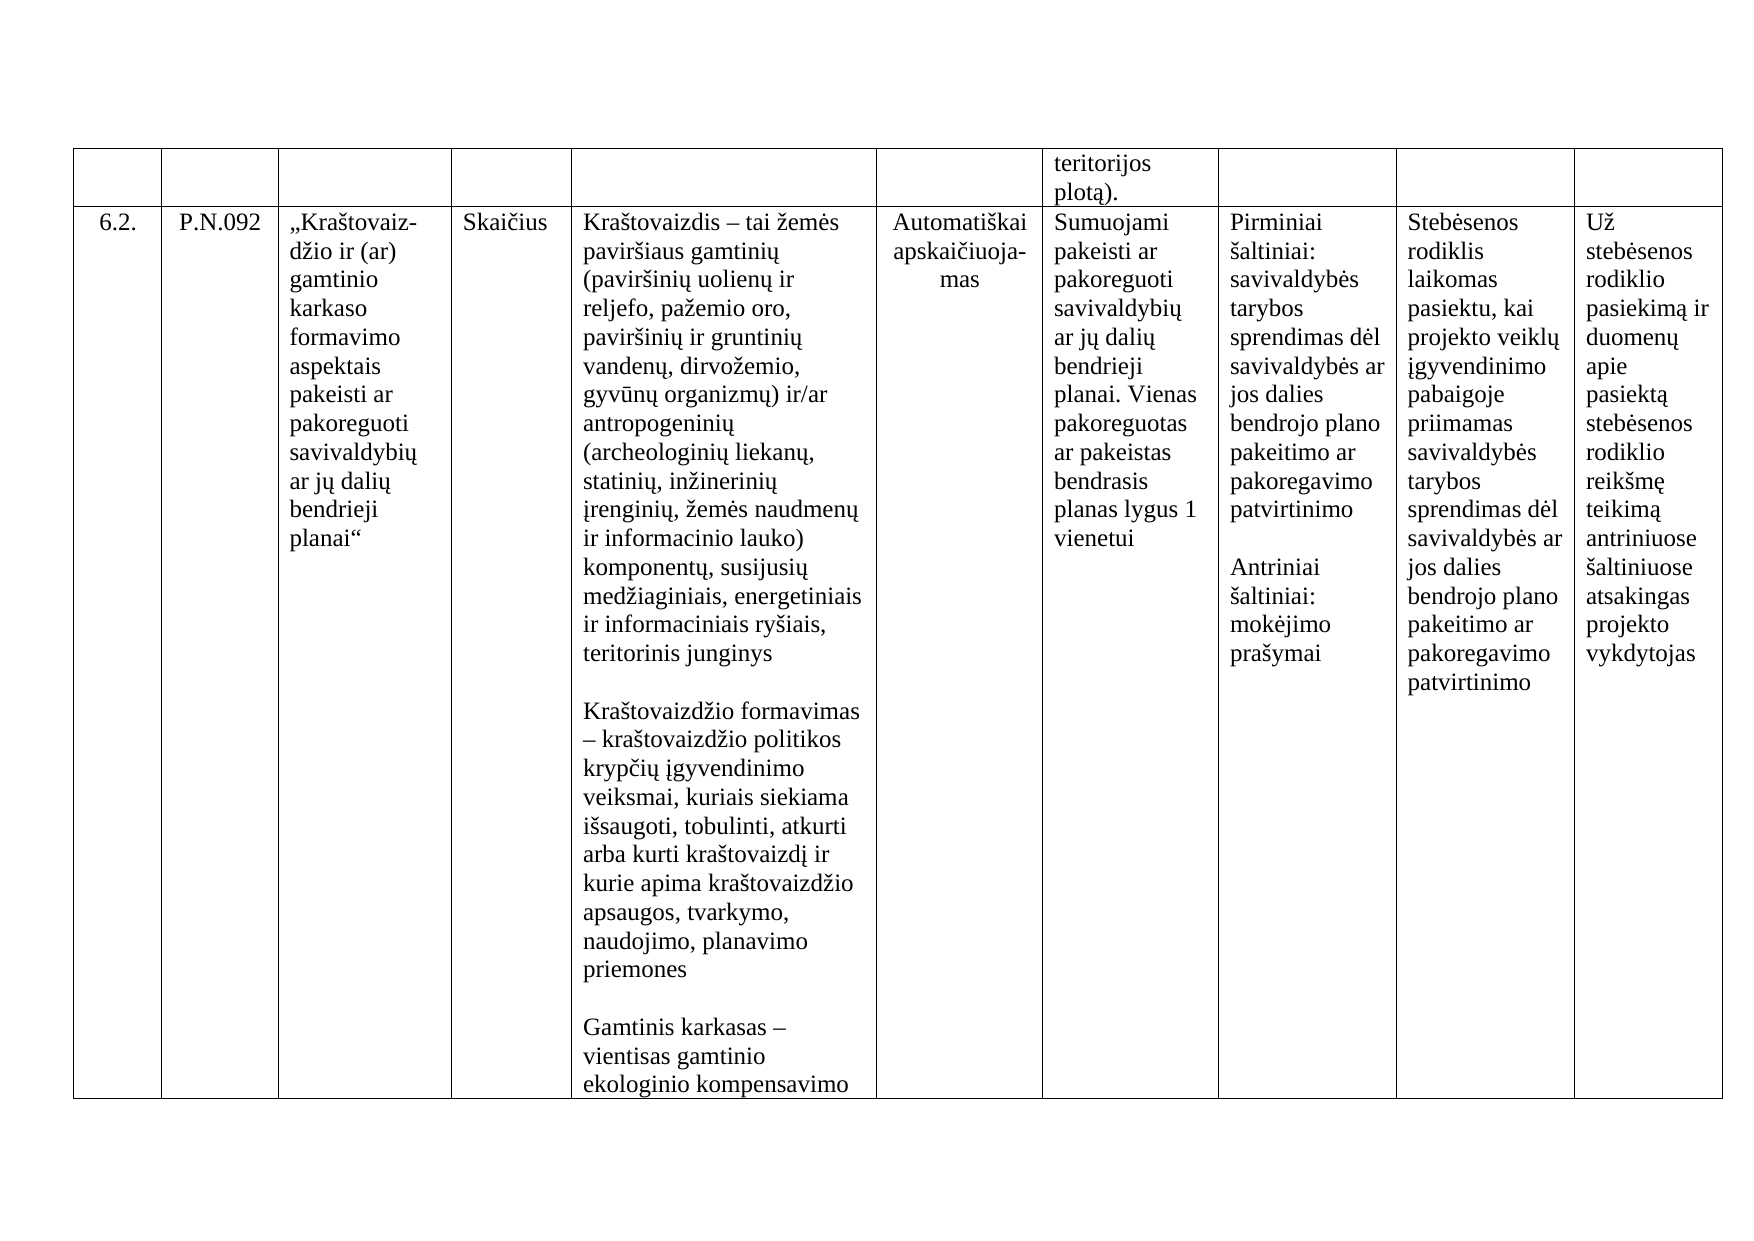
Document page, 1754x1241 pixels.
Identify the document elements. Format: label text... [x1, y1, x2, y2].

table_cell Sumuojami pakeisti ar pakoreguoti savivaldybių ar jų dalių bendrieji planai. Vienas pakoreguotas ar pakeistas bendrasis planas lygus 1 vienetui [1043, 207, 1218, 1098]
table_cell 6.2. [74, 207, 161, 1098]
table_cell [877, 149, 1042, 206]
table_cell [1723, 206, 1728, 1098]
table_cell [452, 149, 571, 206]
table_cell [1219, 149, 1396, 206]
table_cell Už stebėsenos rodiklio pasiekimą ir duomenų apie pasiektą stebėsenos rodiklio reikšmę teikimą antriniuose šaltiniuose atsakingas projekto vykdytojas [1575, 207, 1722, 1098]
table_cell [1575, 149, 1722, 206]
table_cell teritorijos plotą). [1043, 149, 1218, 206]
table_cell [74, 149, 161, 206]
table_cell Skaičius [452, 207, 571, 1098]
table_cell Kraštovaizdis – tai žemės paviršiaus gamtinių (paviršinių uolienų ir reljefo, pažemio oro, paviršinių ir gruntinių vandenų, dirvožemio, gyvūnų organizmų) ir/ar antropogeninių (archeologinių liekanų, statinių, inžinerinių įrenginių, žemės naudmenų ir informacinio lauko) komponentų, susijusių medžiaginiais, energetiniais ir informaciniais ryšiais, teritorinis junginys Kraštovaizdžio formavimas – kraštovaizdžio politikos krypčių įgyvendinimo veiksmai, kuriais siekiama išsaugoti, tobulinti, atkurti arba kurti kraštovaizdį ir kurie apima kraštovaizdžio apsaugos, tvarkymo, naudojimo, planavimo priemones Gamtinis karkasas – vientisas gamtinio ekologinio kompensavimo [572, 207, 876, 1098]
table_cell „Kraštovaiz-džio ir (ar) gamtinio karkaso formavimo aspektais pakeisti ar pakoreguoti savivaldybių ar jų dalių bendrieji planai“ [279, 207, 451, 1098]
table_cell [279, 149, 451, 206]
table_cell Pirminiai šaltiniai: savivaldybės tarybos sprendimas dėl savivaldybės ar jos dalies bendrojo plano pakeitimo ar pakoregavimo patvirtinimo Antriniai šaltiniai: mokėjimo prašymai [1219, 207, 1396, 1098]
table_cell Stebėsenos rodiklis laikomas pasiektu, kai projekto veiklų įgyvendinimo pabaigoje priimamas savivaldybės tarybos sprendimas dėl savivaldybės ar jos dalies bendrojo plano pakeitimo ar pakoregavimo patvirtinimo [1397, 207, 1574, 1098]
table_cell [1397, 149, 1574, 206]
table_cell [572, 149, 876, 206]
table_cell Automatiškai apskaičiuoja-mas [877, 207, 1042, 1098]
table_cell P.N.092 [162, 207, 278, 1098]
table_cell [1723, 148, 1728, 206]
table_cell [162, 149, 278, 206]
